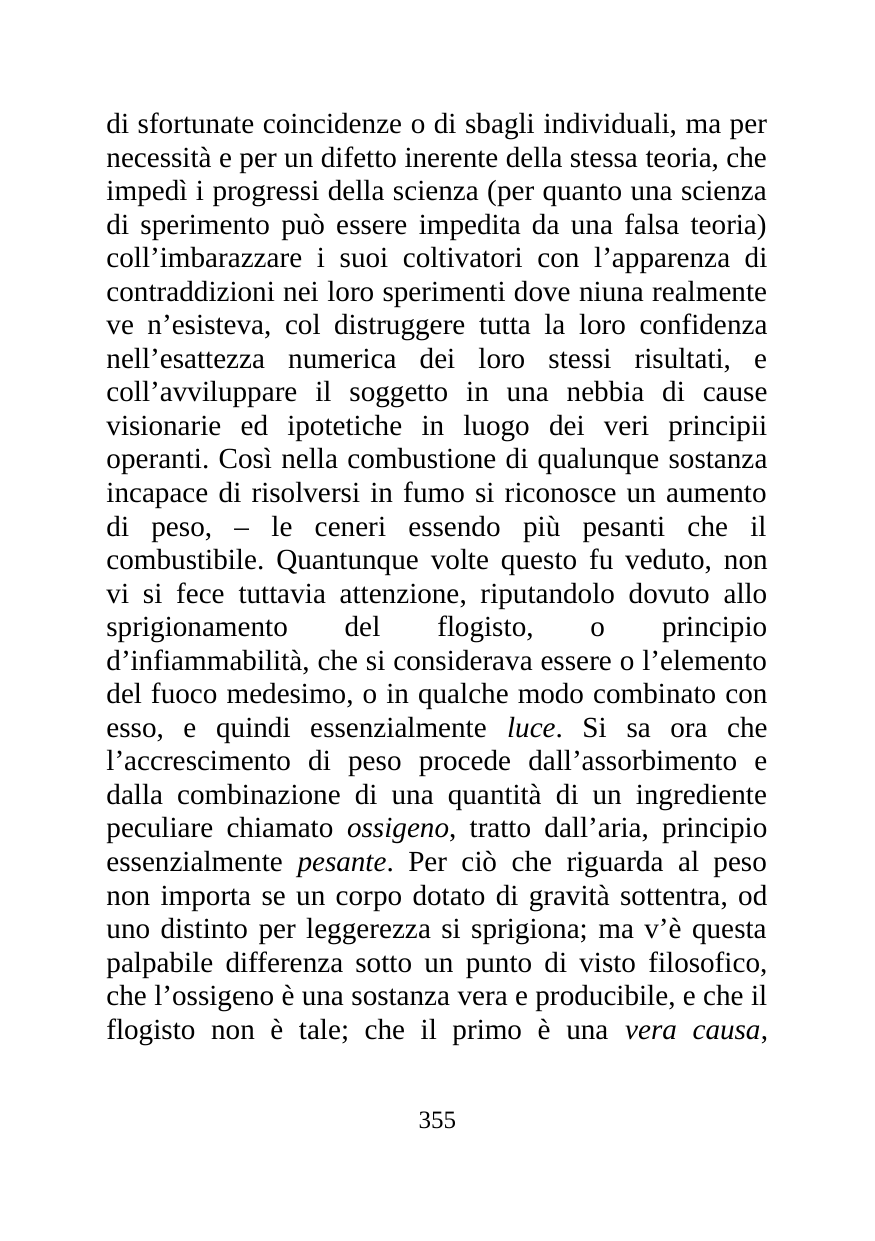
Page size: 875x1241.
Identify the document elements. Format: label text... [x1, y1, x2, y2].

text di sfortunate coincidenze o di sbagli individuali, ma per necessità e per un difetto inerente della stessa teoria, che impedì i progressi della scienza (per quanto una scienza di sperimento può essere impedita da una falsa teoria) coll’imbarazzare i suoi coltivatori con l’apparenza di contraddizioni nei loro sperimenti dove niuna realmente ve n’esisteva, col distruggere tutta la loro confidenza nell’esattezza numerica dei loro stessi risultati, e coll’avviluppare il soggetto in una nebbia di cause visionarie ed ipotetiche in luogo dei veri principii operanti. Così nella combustione di qualunque sostanza incapace di risolversi in fumo si riconosce un aumento di peso, – le ceneri essendo più pesanti che il combustibile. Quantunque volte questo fu veduto, non vi si fece tuttavia attenzione, riputandolo dovuto allo sprigionamento del flogisto, o principio d’infiammabilità, che si considerava essere o l’elemento del fuoco medesimo, o in qualche modo combinato con esso, e quindi essenzialmente luce. Si sa ora che l’accrescimento di peso procede dall’assorbimento e dalla combinazione di una quantità di un ingrediente peculiare chiamato ossigeno, tratto dall’aria, principio essenzialmente pesante. Per ciò che riguarda al peso non importa se un corpo dotato di gravità sottentra, od uno distinto per leggerezza si sprigiona; ma v’è questa palpabile differenza sotto un punto di visto filosofico, che l’ossigeno è una sostanza vera e producibile, e che il flogisto non è tale; che il primo è una vera causa, [106, 106, 768, 1045]
